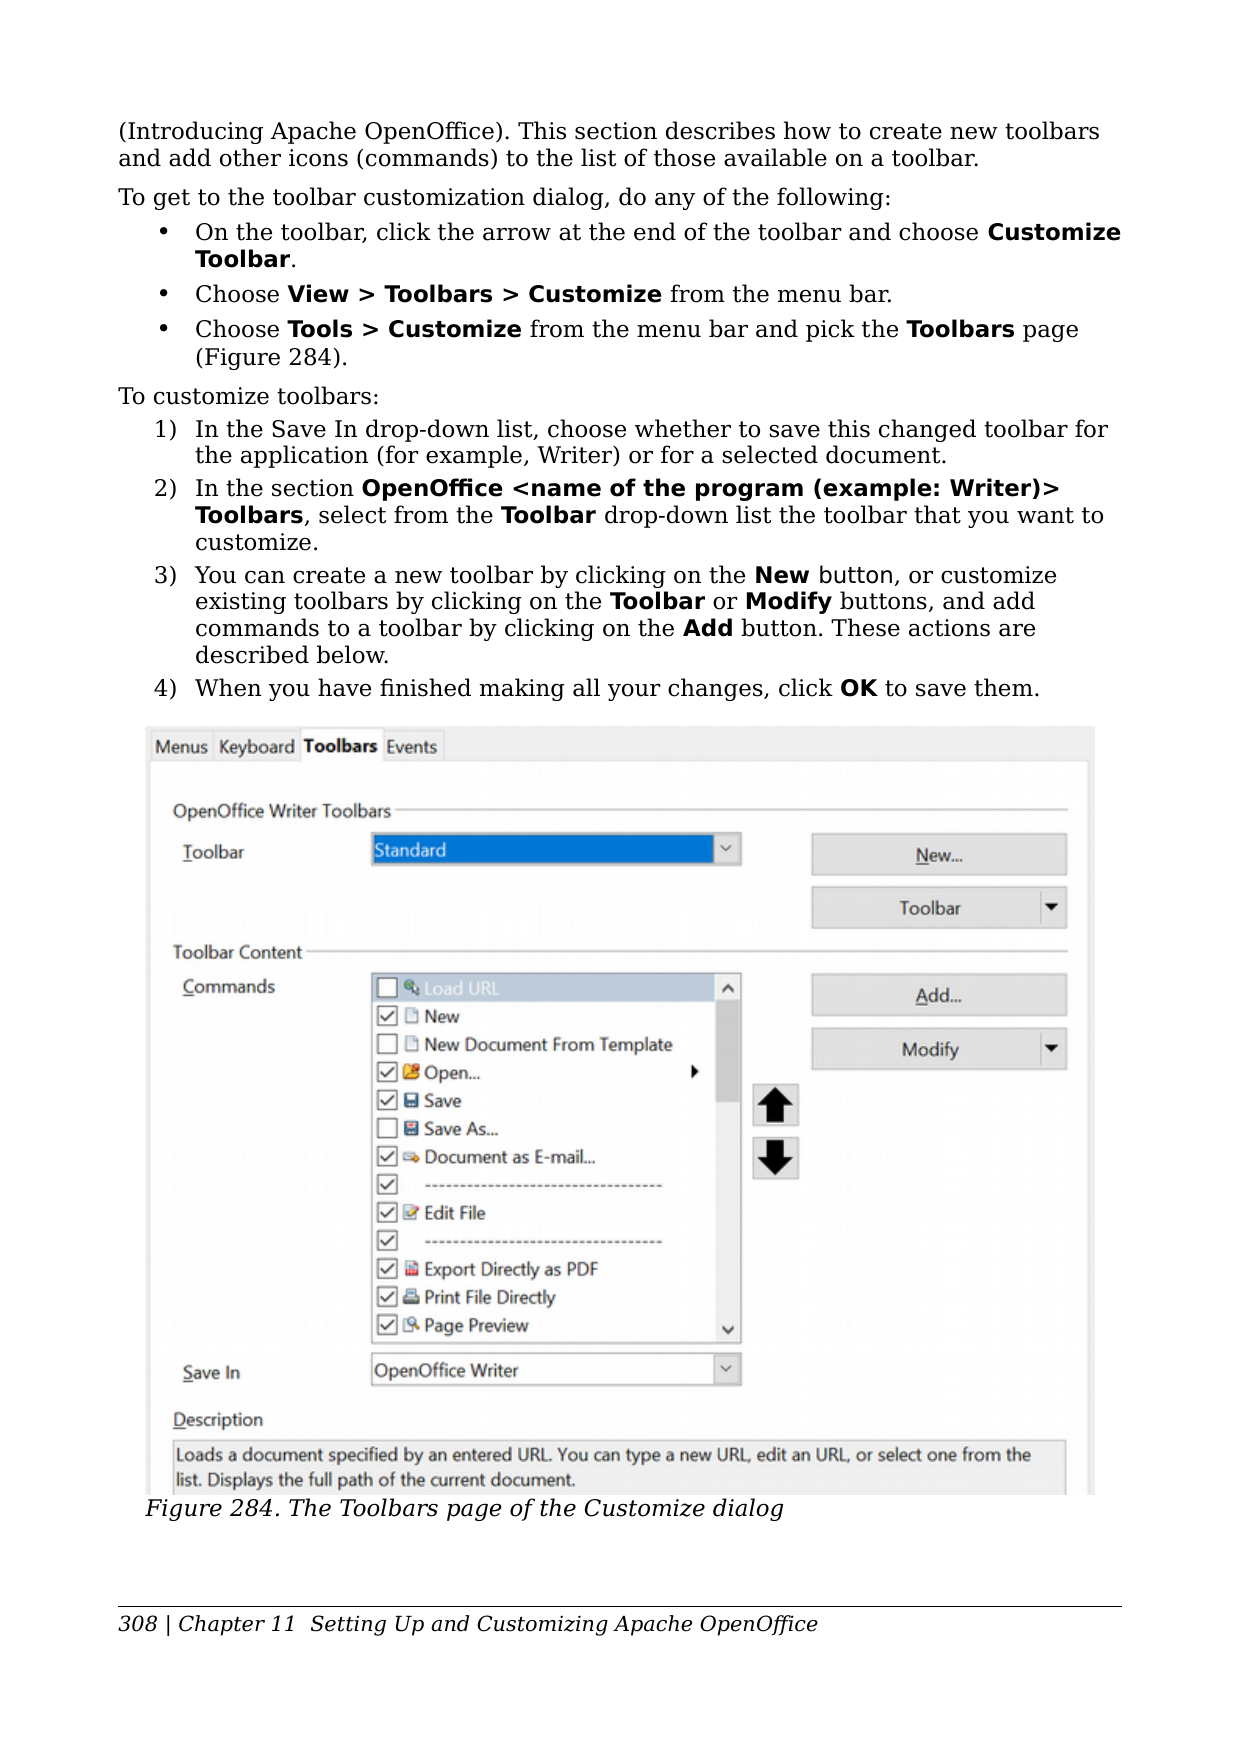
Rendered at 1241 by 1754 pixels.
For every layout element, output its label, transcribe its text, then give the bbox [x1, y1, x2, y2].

text Figure 284. The Toolbars page of the Customize dialog [145, 1495, 1095, 1521]
list Choose Tools > Customize from the menu bar and pick the Toolbars page (Figure 284). [156, 314, 1122, 370]
list You can create a new toolbar by clicking on the New button, or customize existing toolbars by clicking on the Toolbar or Modify buttons, and add commands to a toolbar by clicking on the Add button. These actions are described below. [177, 562, 1122, 668]
list Choose View > Toolbars > Customize from the menu bar. [156, 279, 1122, 308]
list To customize toolbars: [118, 383, 1122, 409]
picture [145, 726, 1095, 1495]
list When you have finished making all your changes, click OK to save them. [177, 675, 1122, 701]
list On the toolbar, click the arrow at the end of the toolbar and choose Customize Toolbar. [156, 217, 1122, 273]
list In the Save In drop-down list, choose whether to save this changed toolbar for the application (for example, Writer) or for a selected document. [177, 416, 1122, 469]
list To get to the toolbar customization dialog, do any of the following: [118, 184, 1122, 211]
list In the section OpenOffice <name of the program (example: Writer)> Toolbars, select from the Toolbar drop-down list the toolbar that you want to customize. [177, 476, 1122, 556]
text (Introducing Apache OpenOffice). This section describes how to create new toolbars and add other icons (commands) to the list of those available on a toolbar. [118, 118, 1122, 171]
